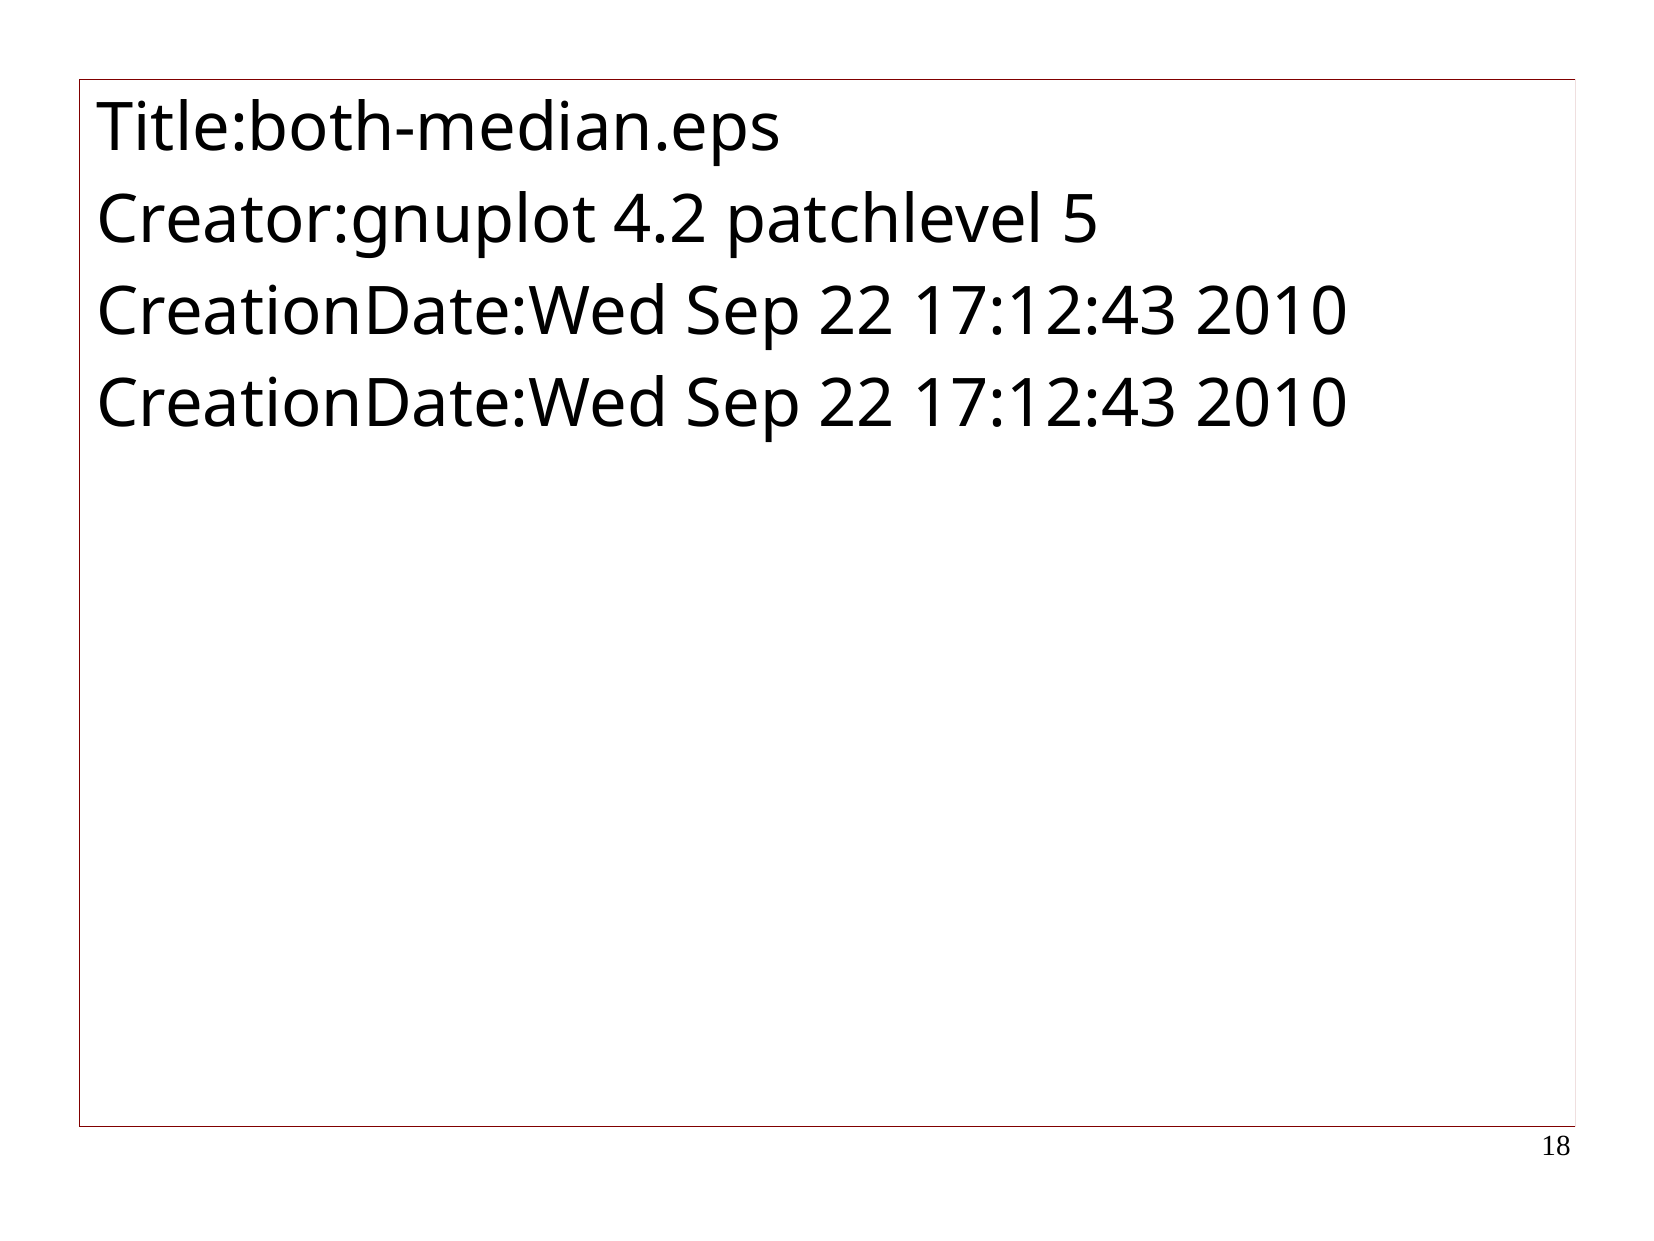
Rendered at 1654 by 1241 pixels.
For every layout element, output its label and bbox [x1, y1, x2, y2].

picture [75, 75, 1576, 1127]
